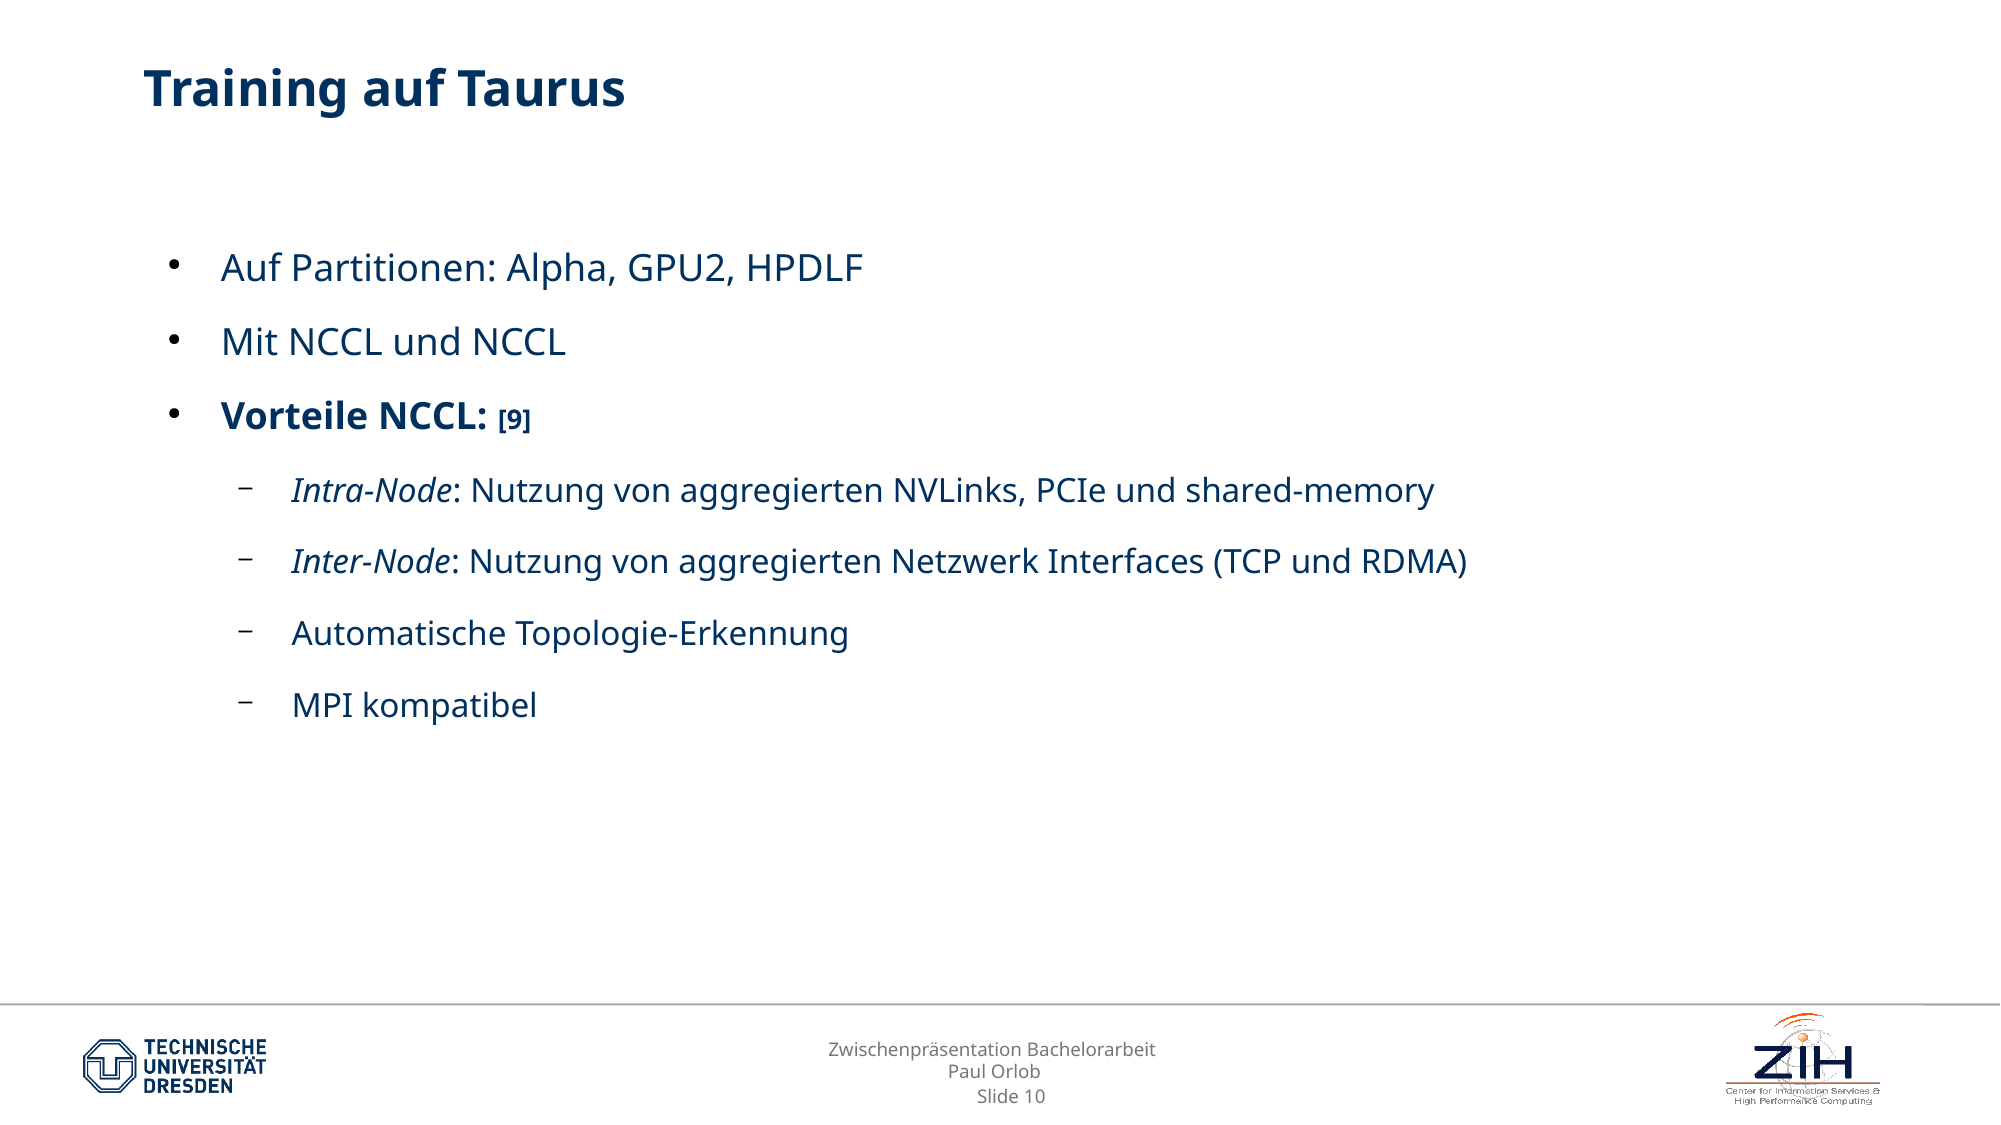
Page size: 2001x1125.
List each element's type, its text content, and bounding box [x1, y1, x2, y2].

title Training auf Taurus [143, 56, 1880, 169]
picture [83, 1039, 266, 1093]
list Auf Partitionen: Alpha, GPU2, HPDLF Mit NCCL und NCCL Vorteile NCCL: [9] Intra-Node: Nutzung von aggregierten NVLinks, PCIe und shared-memory Inter-Node: Nutzung von aggregierten Netzwerk Interfaces (TCP und RDMA) Automatische Topologie-Erkennung MPI kompatibel [150, 243, 1720, 957]
picture [1726, 1013, 1880, 1105]
